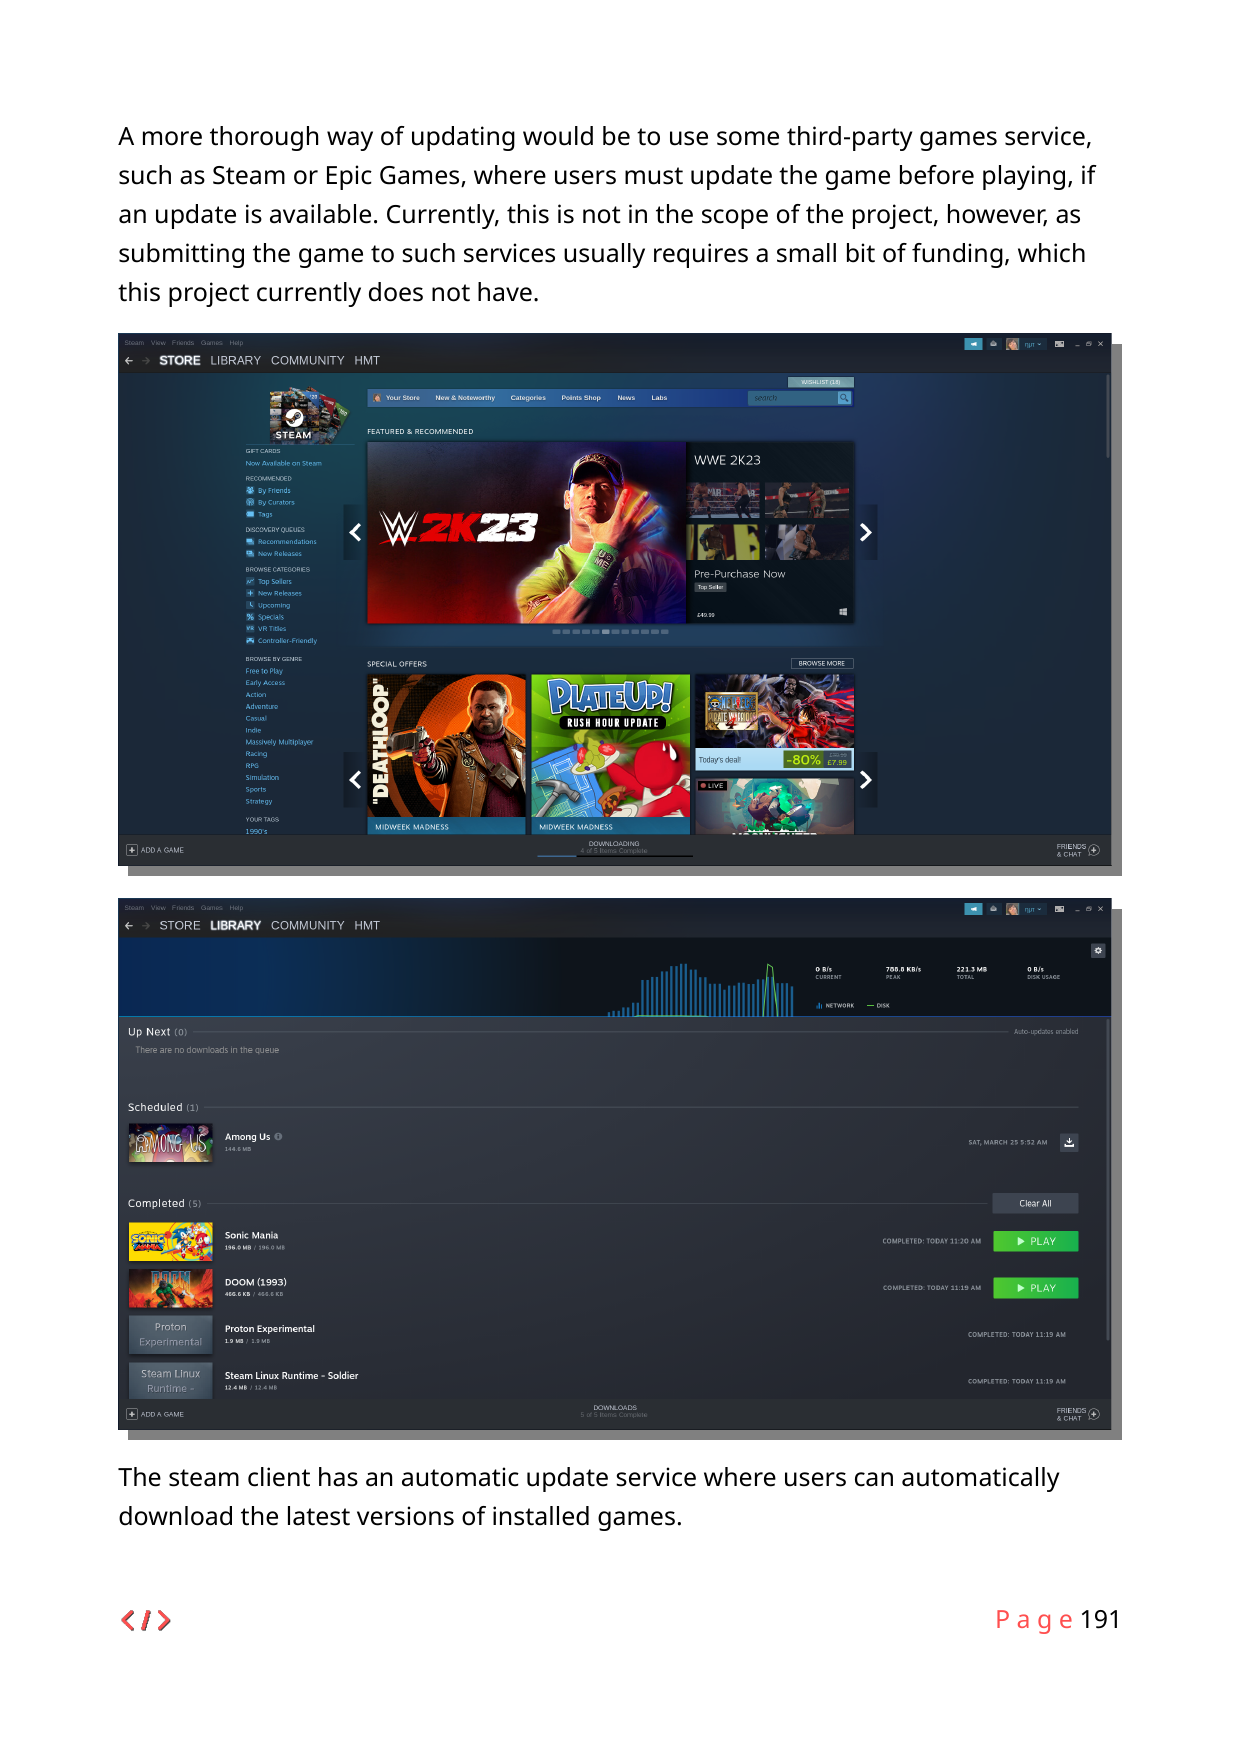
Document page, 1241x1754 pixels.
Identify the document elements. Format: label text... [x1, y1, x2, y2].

text A more thorough way of updating would be to use some third-party games service, such as Steam or Epic Games, where users must update the game before playing, if an update is available. Currently, this is not in the scope of the project, however, as submitting the game to such services usually requires a small bit of funding, which this project currently does not have. [118, 118, 1122, 309]
picture [116, 1591, 175, 1649]
picture [118, 333, 1112, 866]
text [118, 328, 1122, 344]
picture [118, 898, 1112, 1430]
text The steam client has an automatic update service where users can automatically download the latest versions of installed games. [118, 1430, 1122, 1532]
text [118, 866, 1122, 909]
